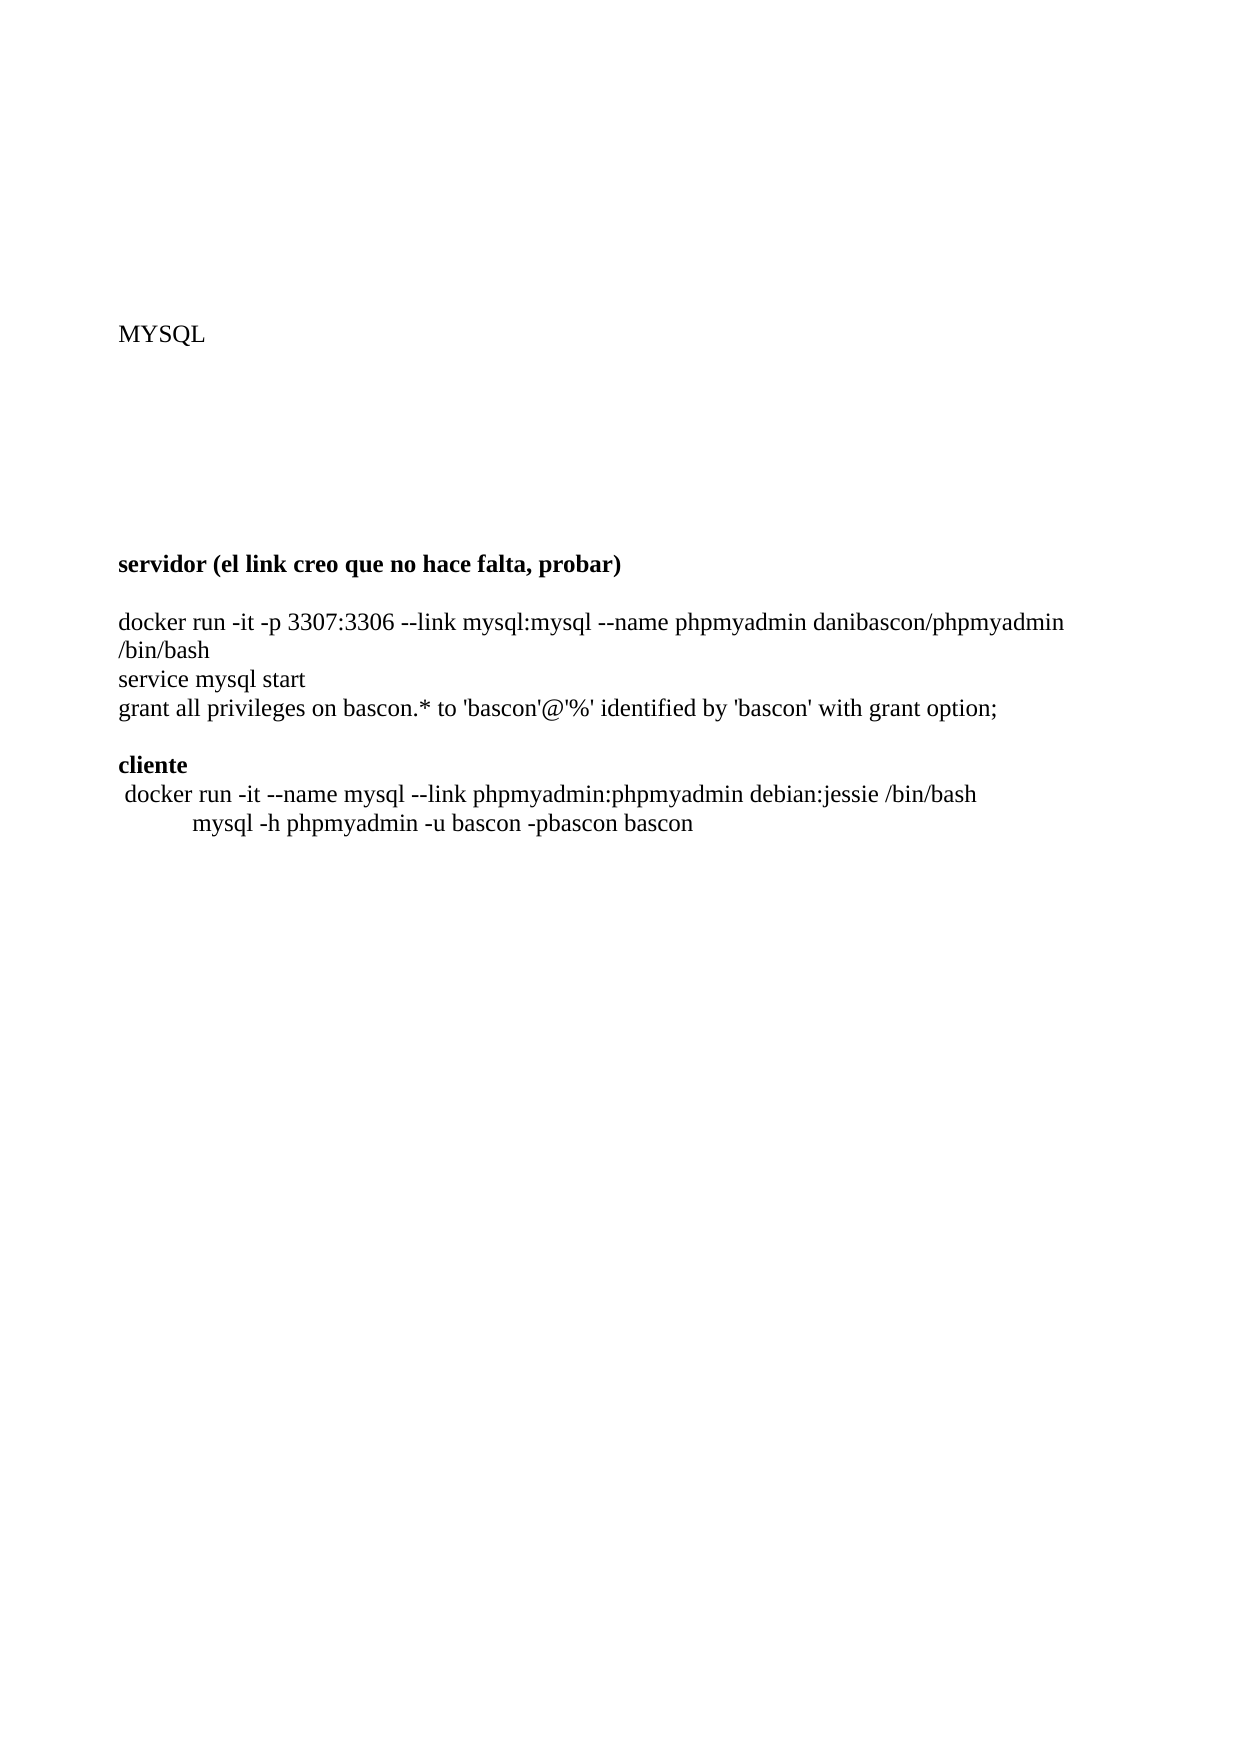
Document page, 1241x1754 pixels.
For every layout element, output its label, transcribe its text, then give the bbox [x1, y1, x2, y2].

text MYSQL [118, 319, 1122, 348]
text service mysql start [118, 664, 1122, 693]
text grant all privileges on bascon.* to 'bascon'@'%' identified by 'bascon' with grant option; [118, 693, 1122, 722]
text mysql -h phpmyadmin -u bascon -pbascon bascon [118, 808, 1122, 837]
text docker run -it --name mysql --link phpmyadmin:phpmyadmin debian:jessie /bin/bash [118, 779, 1122, 808]
text cliente [118, 751, 1122, 779]
text docker run -it -p 3307:3306 --link mysql:mysql --name phpmyadmin danibascon/phpmyadmin /bin/bash [118, 607, 1122, 664]
text servidor (el link creo que no hace falta, probar) [118, 549, 1122, 578]
